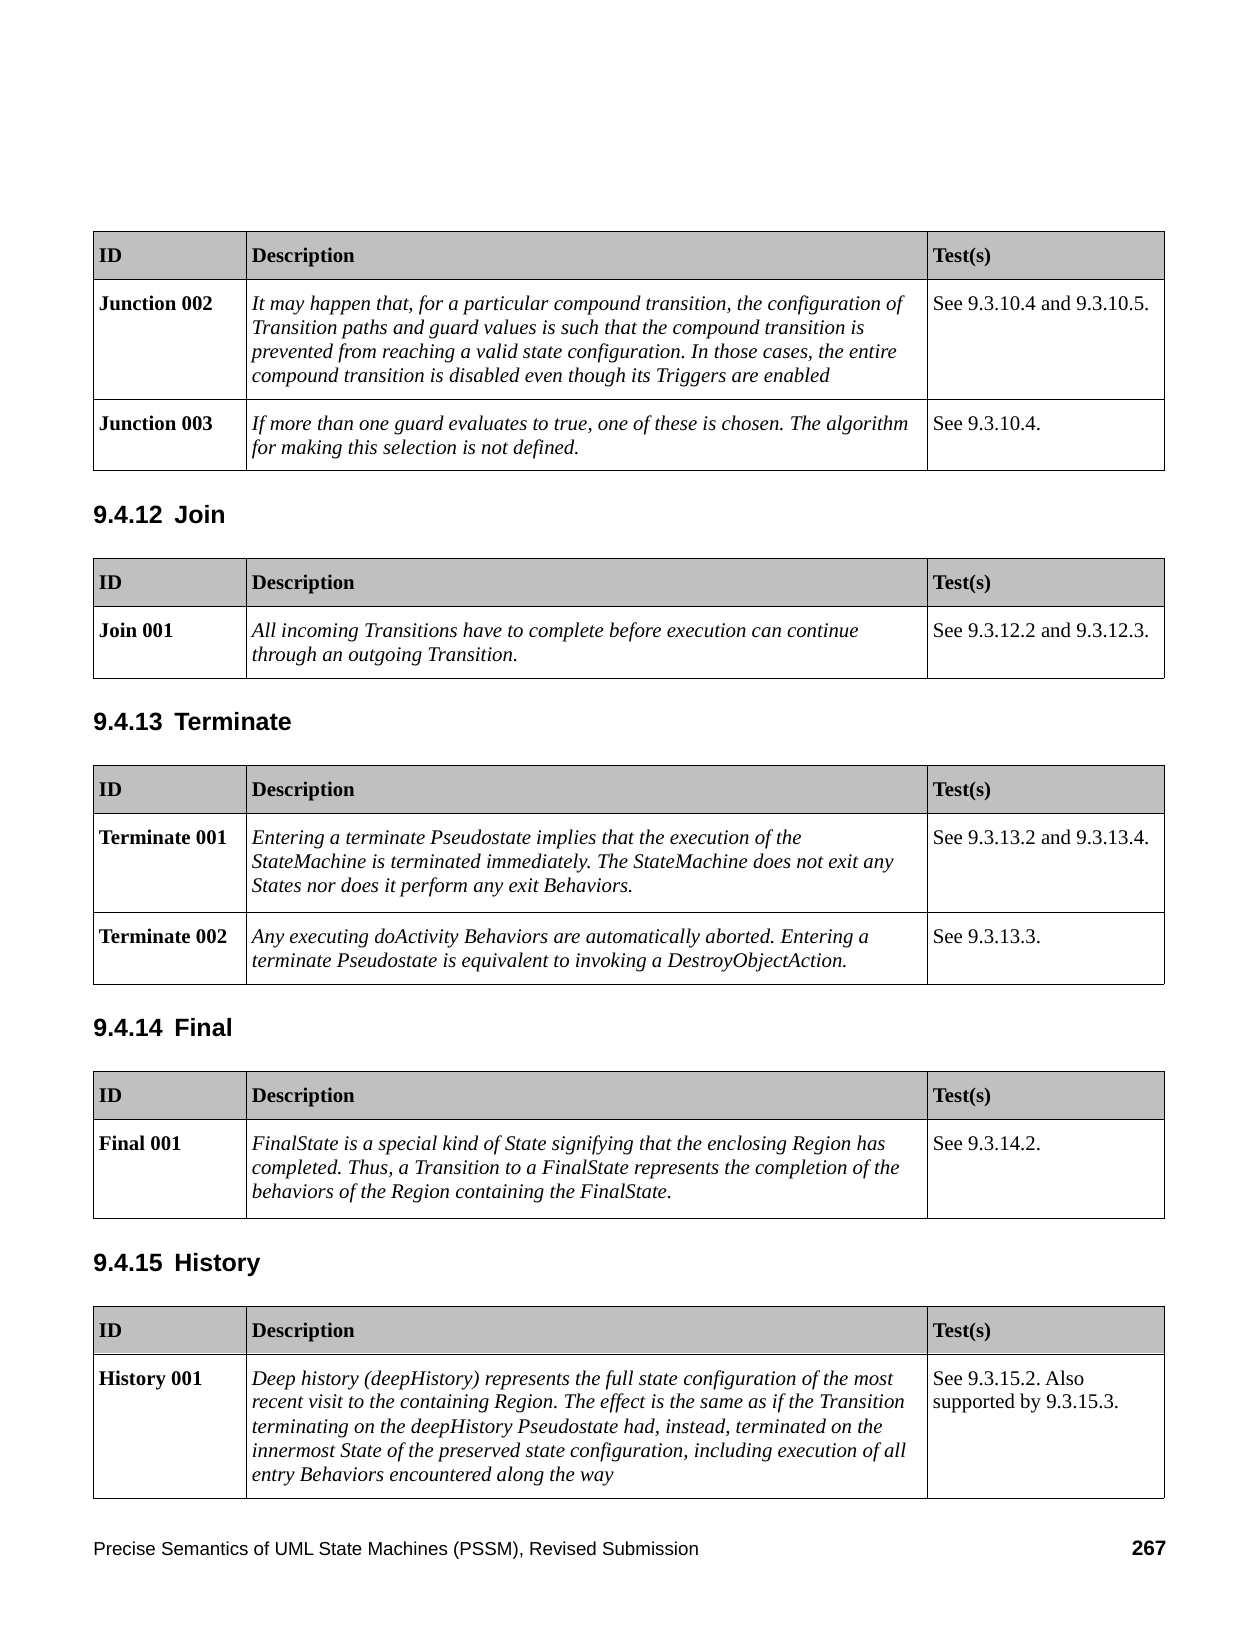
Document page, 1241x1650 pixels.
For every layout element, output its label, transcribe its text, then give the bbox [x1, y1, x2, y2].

table_cell See 9.3.10.4 and 9.3.10.5. [928, 280, 1164, 399]
subtitle History [93, 1247, 1164, 1277]
table_cell All incoming Transitions have to complete before execution can continue through an outgoing Transition. [247, 607, 927, 677]
table_cell It may happen that, for a particular compound transition, the configuration of Transition paths and guard values is such that the compound transition is prevented from reaching a valid state configuration. In those cases, the entire compound transition is disabled even though its Triggers are enabled [247, 280, 927, 399]
table_cell See 9.3.12.2 and 9.3.12.3. [928, 607, 1164, 677]
table_cell See 9.3.10.4. [928, 400, 1164, 470]
table_cell See 9.3.14.2. [928, 1120, 1164, 1218]
table_cell FinalState is a special kind of State signifying that the enclosing Region has completed. Thus, a Transition to a FinalState represents the completion of the behaviors of the Region containing the FinalState. [247, 1120, 927, 1218]
table_header Test(s) [928, 766, 1164, 813]
table_header Test(s) [928, 1072, 1164, 1119]
subtitle Final [93, 1013, 1164, 1042]
table_cell Join 001 [94, 607, 246, 677]
table_cell Final 001 [94, 1120, 246, 1218]
table_header Test(s) [928, 232, 1164, 279]
table_header Description [247, 232, 927, 279]
table_header ID [94, 1307, 246, 1353]
table_cell Terminate 001 [94, 814, 246, 912]
table_header ID [94, 559, 246, 606]
table_cell See 9.3.13.2 and 9.3.13.4. [928, 814, 1164, 912]
table_cell Entering a terminate Pseudostate implies that the execution of the StateMachine is terminated immediately. The StateMachine does not exit any States nor does it perform any exit Behaviors. [247, 814, 927, 912]
table_header Description [247, 559, 927, 606]
table_header Test(s) [928, 559, 1164, 606]
table_cell See 9.3.15.2. Also supported by 9.3.15.3. [928, 1355, 1164, 1497]
subtitle Join [93, 500, 1164, 529]
table_header ID [94, 766, 246, 813]
table_cell Junction 002 [94, 280, 246, 399]
table_cell Any executing doActivity Behaviors are automatically aborted. Entering a terminate Pseudostate is equivalent to invoking a DestroyObjectAction. [247, 913, 927, 984]
table_cell Junction 003 [94, 400, 246, 470]
table_header Description [247, 1307, 927, 1353]
table_cell Deep history (deepHistory) represents the full state configuration of the most recent visit to the containing Region. The effect is the same as if the Transition terminating on the deepHistory Pseudostate had, instead, terminated on the innermost State of the preserved state configuration, including execution of all entry Behaviors encountered along the way [247, 1355, 927, 1497]
table_header ID [94, 232, 246, 279]
subtitle Terminate [93, 707, 1164, 736]
table_cell See 9.3.13.3. [928, 913, 1164, 984]
table_header Description [247, 1072, 927, 1119]
table_cell Terminate 002 [94, 913, 246, 984]
table_header Test(s) [928, 1307, 1164, 1353]
table_cell History 001 [94, 1355, 246, 1497]
table_header Description [247, 766, 927, 813]
table_cell If more than one guard evaluates to true, one of these is chosen. The algorithm for making this selection is not defined. [247, 400, 927, 470]
table_header ID [94, 1072, 246, 1119]
